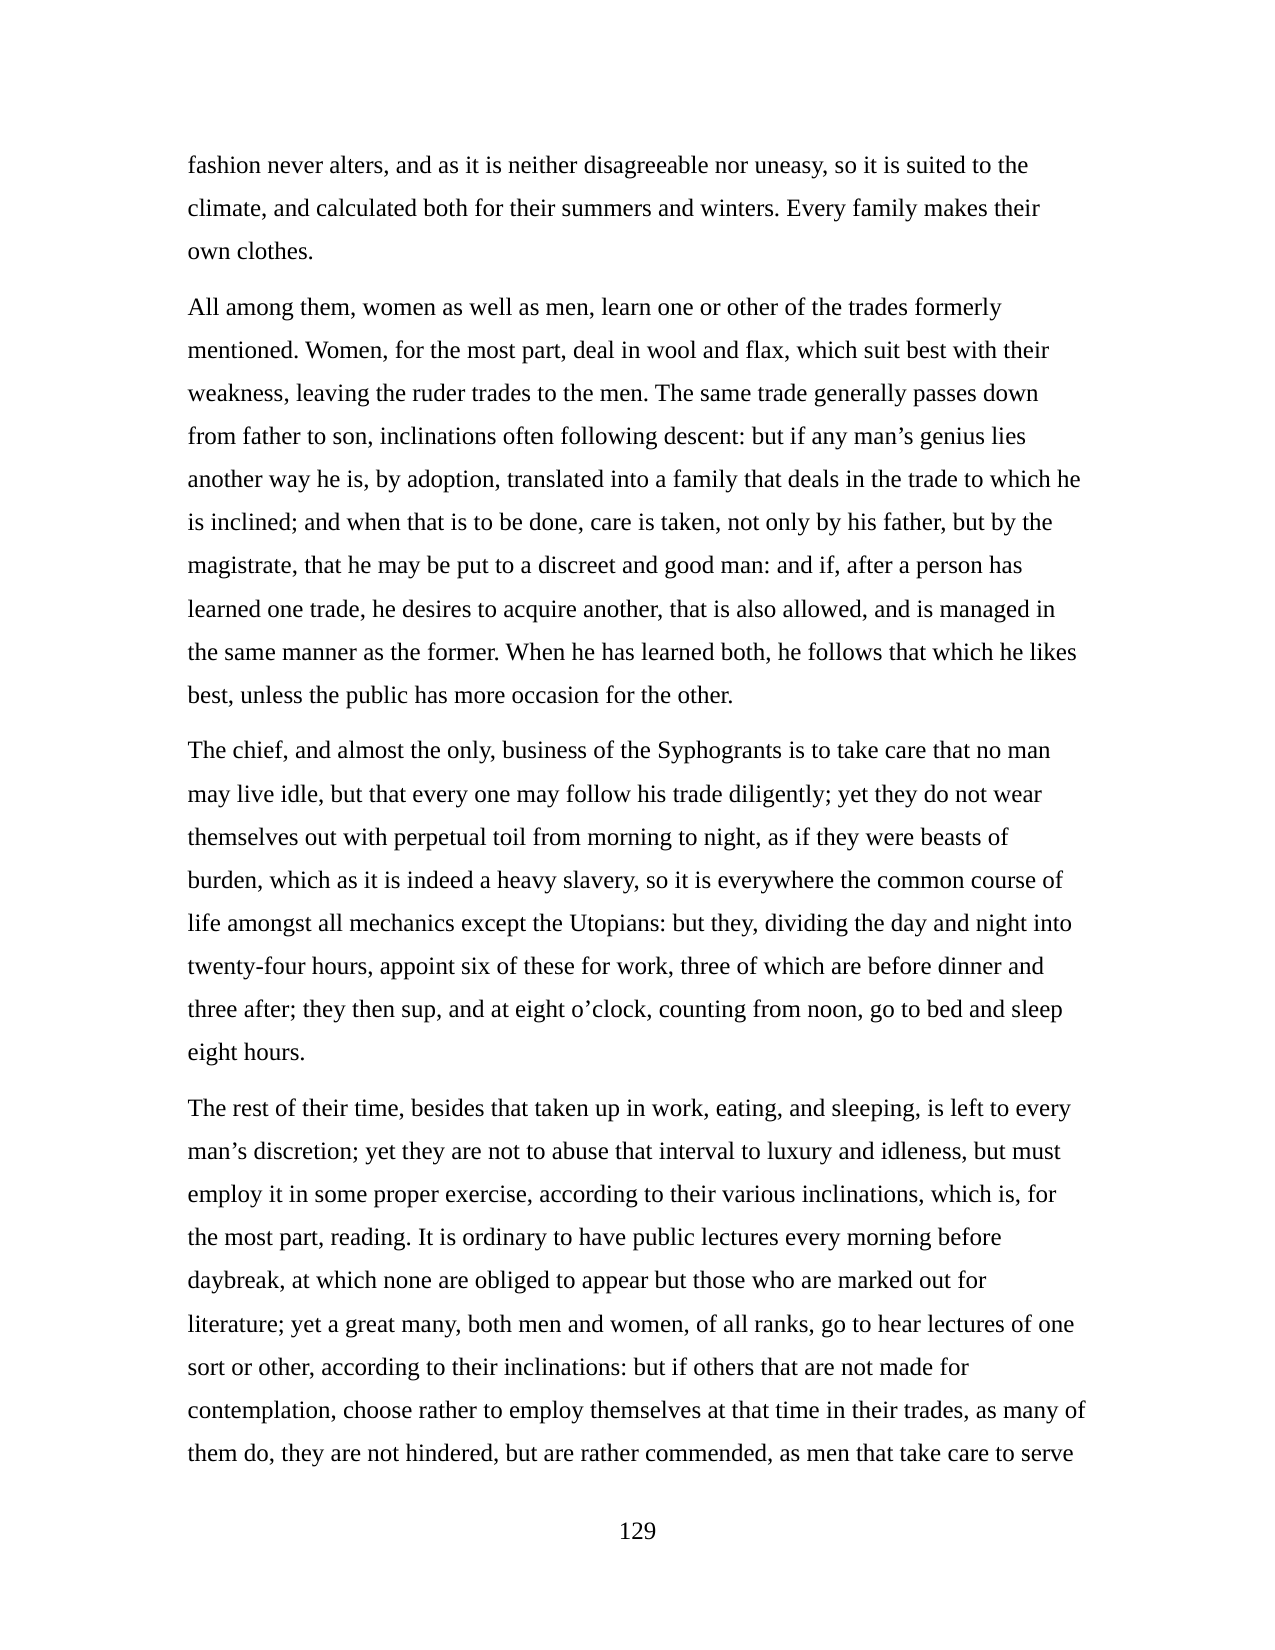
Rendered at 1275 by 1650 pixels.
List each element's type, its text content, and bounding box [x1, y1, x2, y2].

text The chief, and almost the only, business of the Syphogrants is to take care that no man may live idle, but that every one may follow his trade diligently; yet they do not wear themselves out with perpetual toil from morning to night, as if they were beasts of burden, which as it is indeed a heavy slavery, so it is everywhere the common course of life amongst all mechanics except the Utopians: but they, dividing the day and night into twenty-four hours, appoint six of these for work, three of which are before dinner and three after; they then sup, and at eight o’clock, counting from noon, go to bed and sleep eight hours. [187, 736, 1087, 1066]
text All among them, women as well as men, learn one or other of the trades formerly mentioned. Women, for the most part, deal in wool and flax, which suit best with their weakness, leaving the ruder trades to the men. The same trade generally passes down from father to son, inclinations often following descent: but if any man’s genius lies another way he is, by adoption, translated into a family that deals in the trade to which he is inclined; and when that is to be done, care is taken, not only by his father, but by the magistrate, that he may be put to a discreet and good man: and if, after a person has learned one trade, he desires to acquire another, that is also allowed, and is managed in the same manner as the former. When he has learned both, he follows that which he likes best, unless the public has more occasion for the other. [187, 292, 1087, 709]
text The rest of their time, besides that taken up in work, eating, and sleeping, is left to every man’s discretion; yet they are not to abuse that interval to luxury and idleness, but must employ it in some proper exercise, according to their various inclinations, which is, for the most part, reading. It is ordinary to have public lectures every morning before daybreak, at which none are obliged to appear but those who are marked out for literature; yet a great many, both men and women, of all ranks, go to hear lectures of one sort or other, according to their inclinations: but if others that are not made for contemplation, choose rather to employ themselves at that time in their trades, as many of them do, they are not hindered, but are rather commended, as men that take care to serve [187, 1093, 1087, 1467]
text fashion never alters, and as it is neither disagreeable nor uneasy, so it is suited to the climate, and calculated both for their summers and winters. Every family makes their own clothes. [187, 150, 1087, 265]
